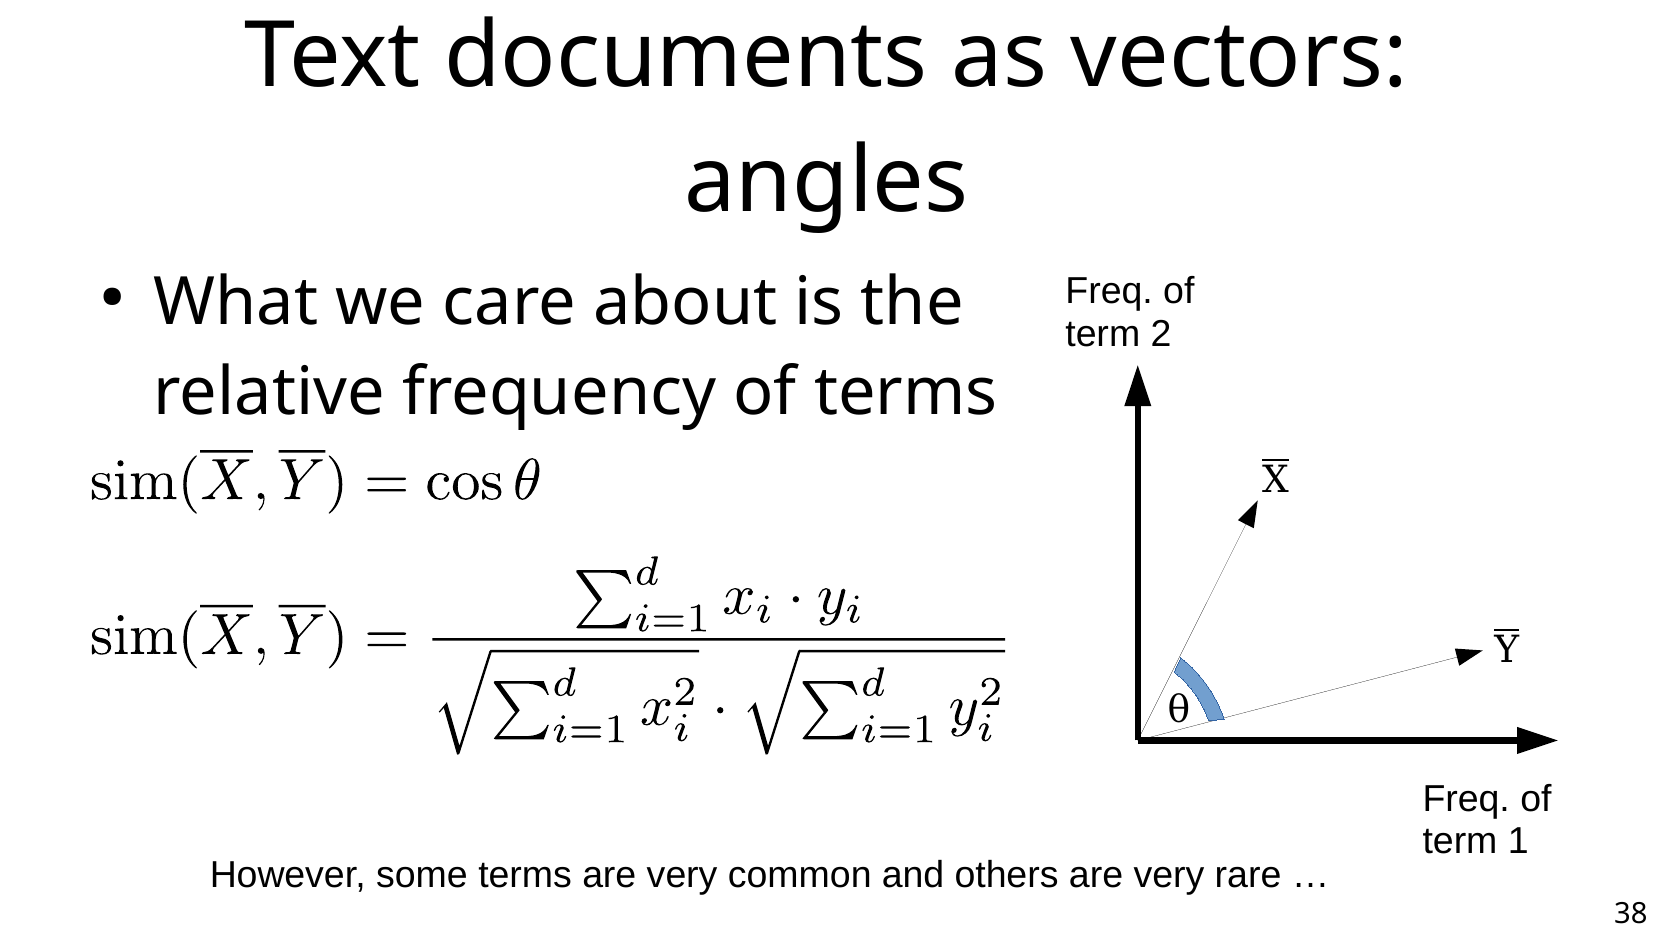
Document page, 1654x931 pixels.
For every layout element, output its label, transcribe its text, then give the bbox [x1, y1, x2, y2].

text_box Freq. of term 1 [1407, 770, 1573, 870]
text_box [1213, 694, 1225, 721]
text_box [90, 450, 542, 514]
text_box X [1247, 450, 1308, 509]
text_box [1174, 657, 1204, 680]
text_box However, some terms are very common and others are very rare … [195, 846, 1381, 916]
list What we care about is the relative frequency of terms [82, 253, 1036, 886]
title Text documents as vectors: angles [82, 1, 1571, 226]
text_box Freq. of term 2 [1050, 262, 1216, 362]
text_box Y [1479, 620, 1540, 679]
text_box [90, 556, 1006, 755]
text_box θ [1152, 680, 1213, 739]
